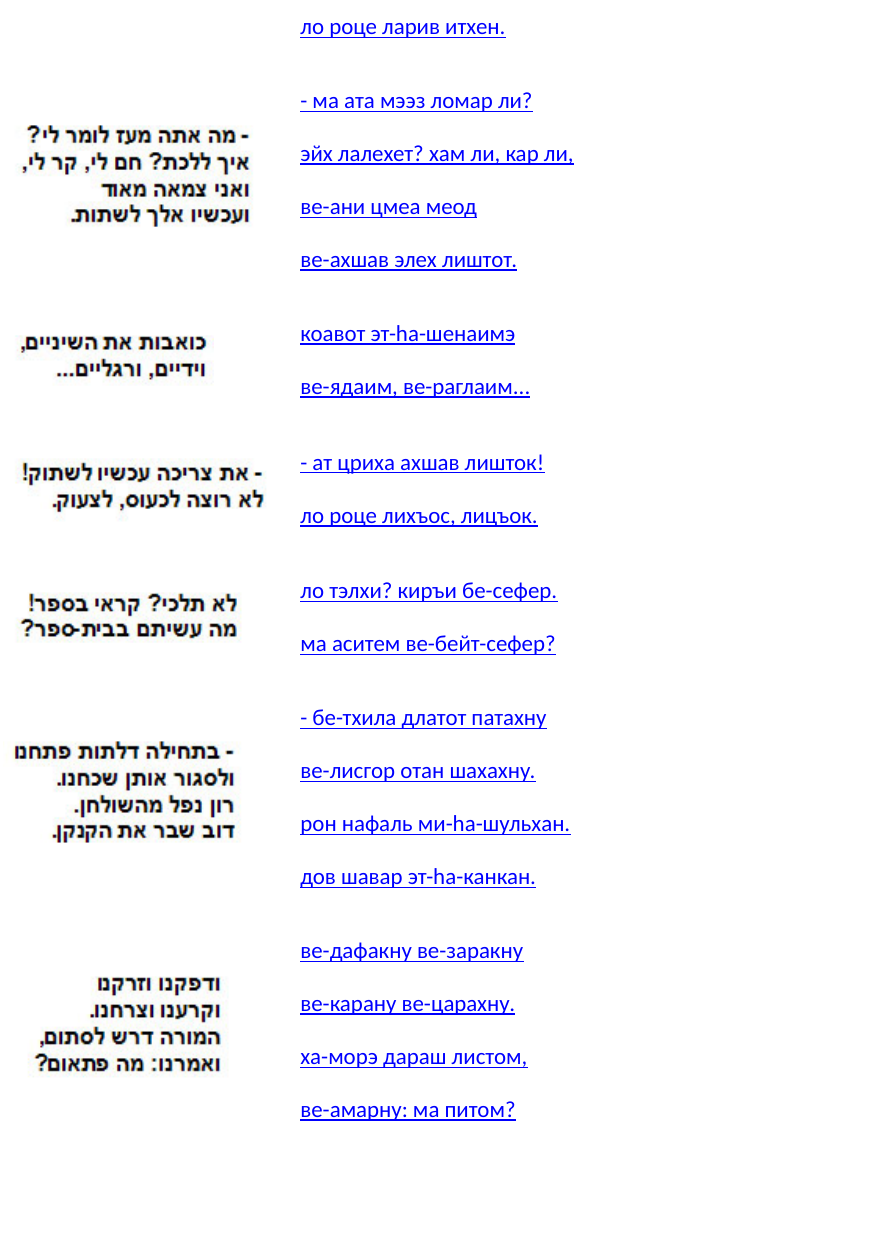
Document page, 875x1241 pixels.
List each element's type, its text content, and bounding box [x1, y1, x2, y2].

table_cell [0, 434, 288, 564]
table_cell ве-дафакну ве-заракну ве-карану ве-царахну. ха-морэ дараш листом, ве-амарну: ма питом? [288, 924, 606, 1157]
picture [3, 113, 261, 246]
picture [3, 580, 248, 654]
table_cell ло роце ларив итхен. [288, 0, 606, 74]
picture [3, 729, 249, 865]
picture [3, 965, 232, 1095]
table_cell [0, 307, 288, 434]
table_cell [0, 691, 288, 924]
picture [3, 446, 276, 531]
table_cell ло тэлхи? киръи бе-сефер. ма аситем ве-бейт-сефер? [288, 564, 606, 691]
table_cell [0, 564, 288, 691]
picture [3, 323, 214, 397]
table_cell [0, 74, 288, 307]
table_cell [0, 0, 288, 74]
table_cell коавот эт-hа-шенаимэ ве-ядаим, ве-раглаим... [288, 307, 606, 434]
table_cell - бе-тхила длатот патахну ве-лисгор отан шахахну. рон нафаль ми-hа-шульхан. дов шавар эт-hа-канкан. [288, 691, 606, 924]
table_cell - ма ата мээз ломар ли? эйх лалехет? хам ли, кар ли, ве-ани цмеа меод ве-ахшав элех лиштот. [288, 74, 606, 307]
table_cell [0, 924, 288, 1157]
table_cell - ат цриха ахшав лишток! ло роце лихъос, лицъок. [288, 434, 606, 564]
